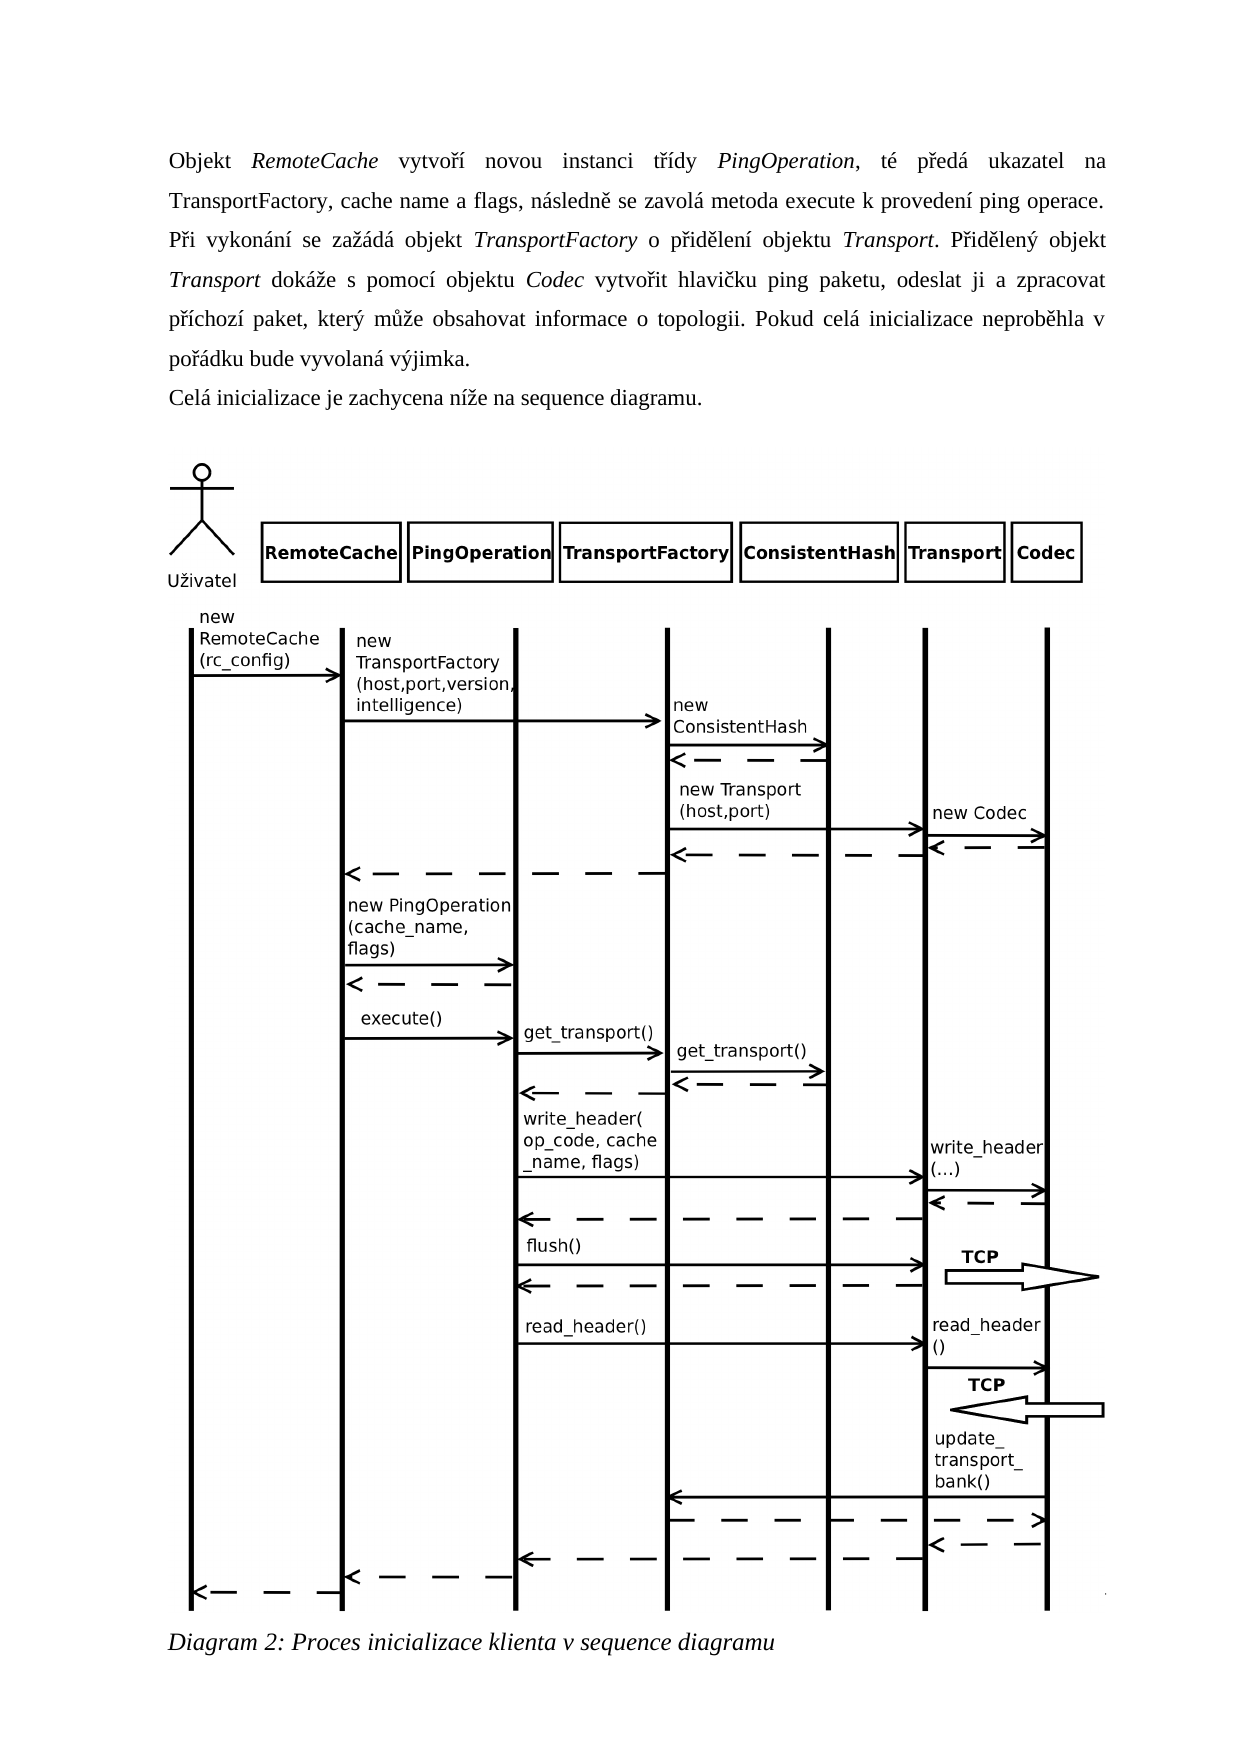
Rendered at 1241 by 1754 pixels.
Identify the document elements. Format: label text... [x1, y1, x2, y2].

text Diagram 2: Proces inicializace klienta v sequence diagramu [168, 1613, 1105, 1656]
picture [167, 447, 1106, 1613]
text [168, 435, 1105, 447]
text Celá inicializace je zachycena níže na sequence diagramu. [169, 384, 1106, 411]
text Objekt RemoteCache vytvoří novou instanci třídy PingOperation, té předá ukazatel na TransportFactory, cache name a flags, následně se zavolá metoda execute k provedení ping operace. Při vykonání se zažádá objekt TransportFactory o přidělení objektu Transport. Přidělený objekt Transport dokáže s pomocí objektu Codec vytvořit hlavičku ping paketu, odeslat ji a zpracovat příchozí paket, který může obsahovat informace o topologii. Pokud celá inicializace neproběhla v pořádku bude vyvolaná výjimka. [169, 148, 1106, 371]
